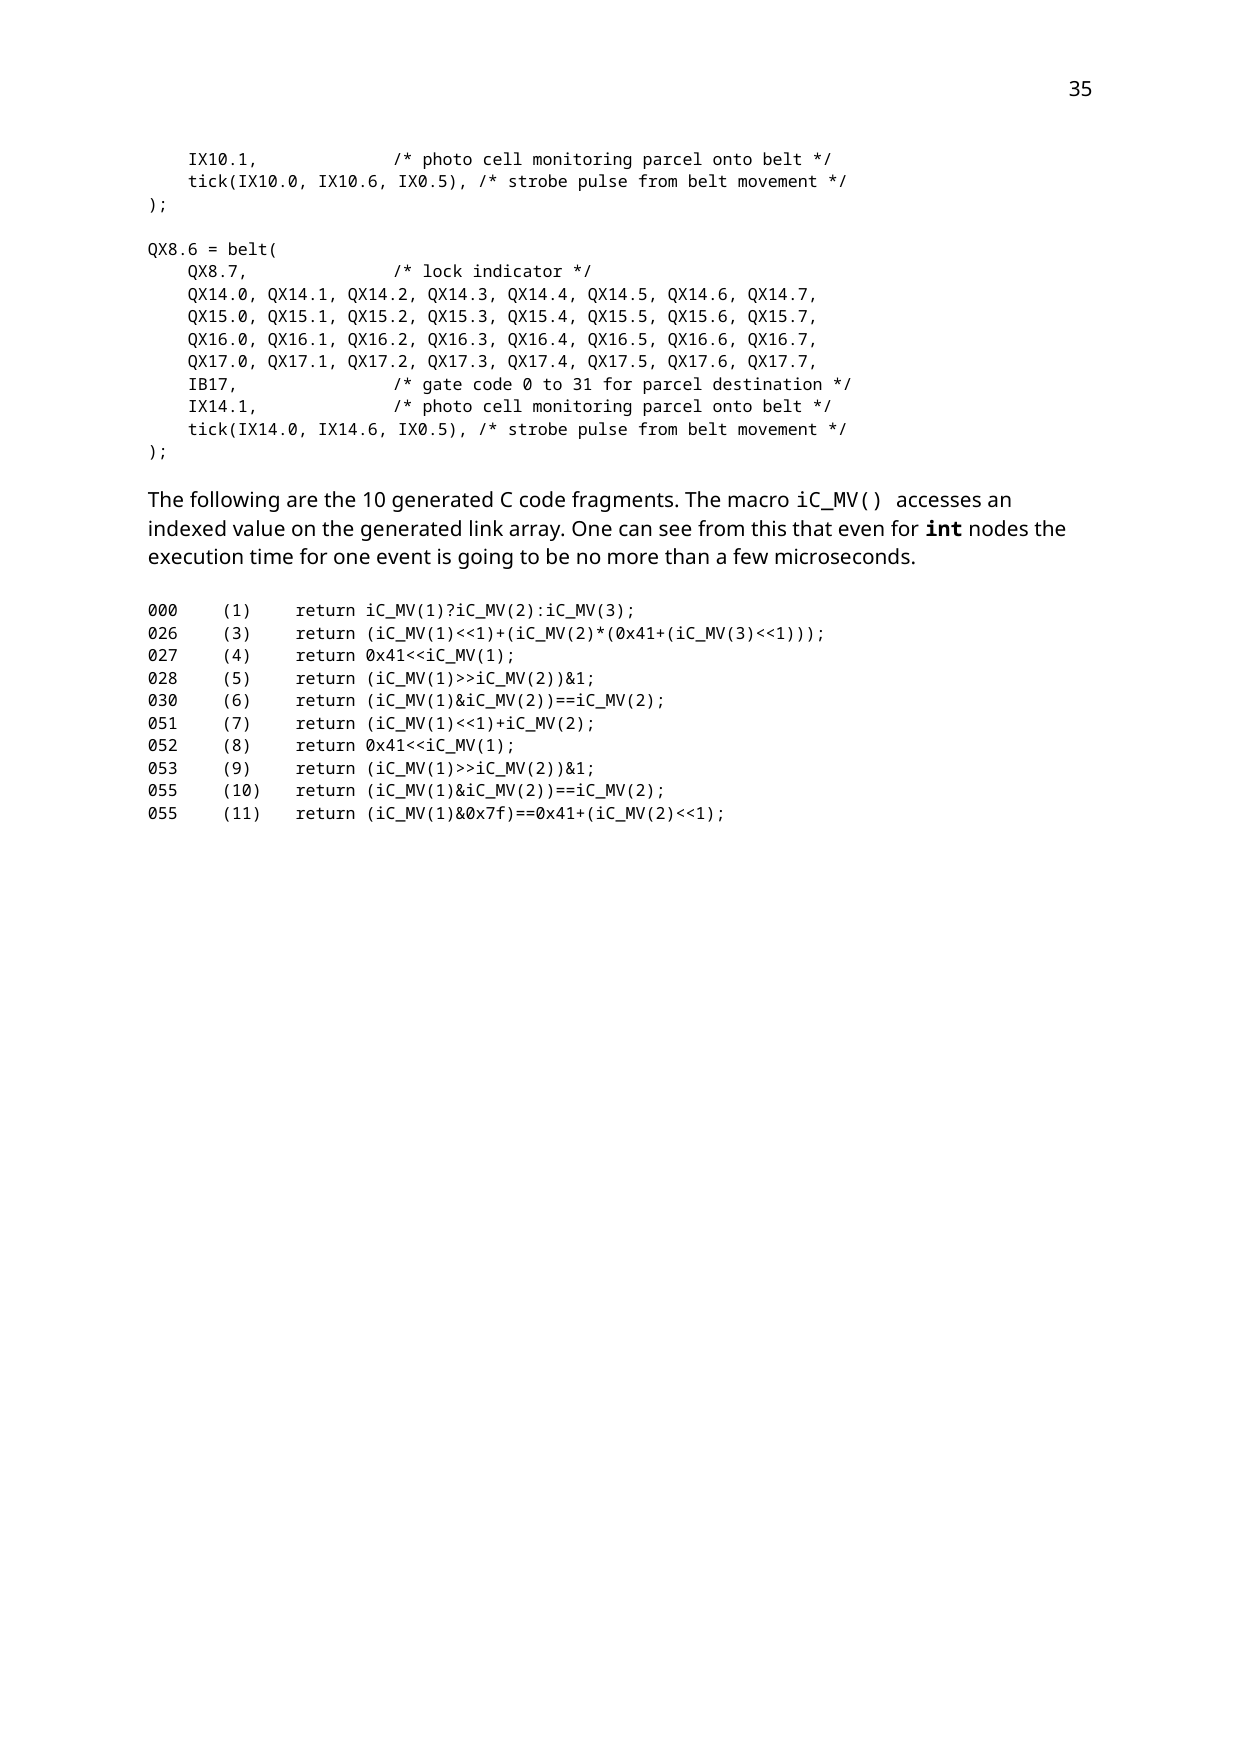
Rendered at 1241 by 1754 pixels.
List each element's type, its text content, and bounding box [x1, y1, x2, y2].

text IX10.1, /* photo cell monitoring parcel onto belt */ tick(IX10.0, IX10.6, IX0.5), /* strobe pulse from belt movement */ ); [148, 148, 1092, 238]
text The following are the 10 generated C code fragments. The macro iC_MV() accesses an indexed value on the generated link array. One can see from this that even for int nodes the execution time for one event is going to be no more than a few microseconds. [148, 485, 1092, 571]
text QX8.6 = belt( QX8.7, /* lock indicator */ QX14.0, QX14.1, QX14.2, QX14.3, QX14.4, QX14.5, QX14.6, QX14.7, QX15.0, QX15.1, QX15.2, QX15.3, QX15.4, QX15.5, QX15.6, QX15.7, QX16.0, QX16.1, QX16.2, QX16.3, QX16.4, QX16.5, QX16.6, QX16.7, QX17.0, QX17.1, QX17.2, QX17.3, QX17.4, QX17.5, QX17.6, QX17.7, IB17, /* gate code 0 to 31 for parcel destination */ IX14.1, /* photo cell monitoring parcel onto belt */ tick(IX14.0, IX14.6, IX0.5), /* strobe pulse from belt movement */ ); [148, 238, 1092, 485]
text 000 (1) return iC_MV(1)?iC_MV(2):iC_MV(3); 026 (3) return (iC_MV(1)<<1)+(iC_MV(2)*(0x41+(iC_MV(3)<<1))); 027 (4) return 0x41<<iC_MV(1); 028 (5) return (iC_MV(1)>>iC_MV(2))&1; 030 (6) return (iC_MV(1)&iC_MV(2))==iC_MV(2); 051 (7) return (iC_MV(1)<<1)+iC_MV(2); 052 (8) return 0x41<<iC_MV(1); 053 (9) return (iC_MV(1)>>iC_MV(2))&1; 055 (10) return (iC_MV(1)&iC_MV(2))==iC_MV(2); 055 (11) return (iC_MV(1)&0x7f)==0x41+(iC_MV(2)<<1); [148, 599, 1092, 824]
